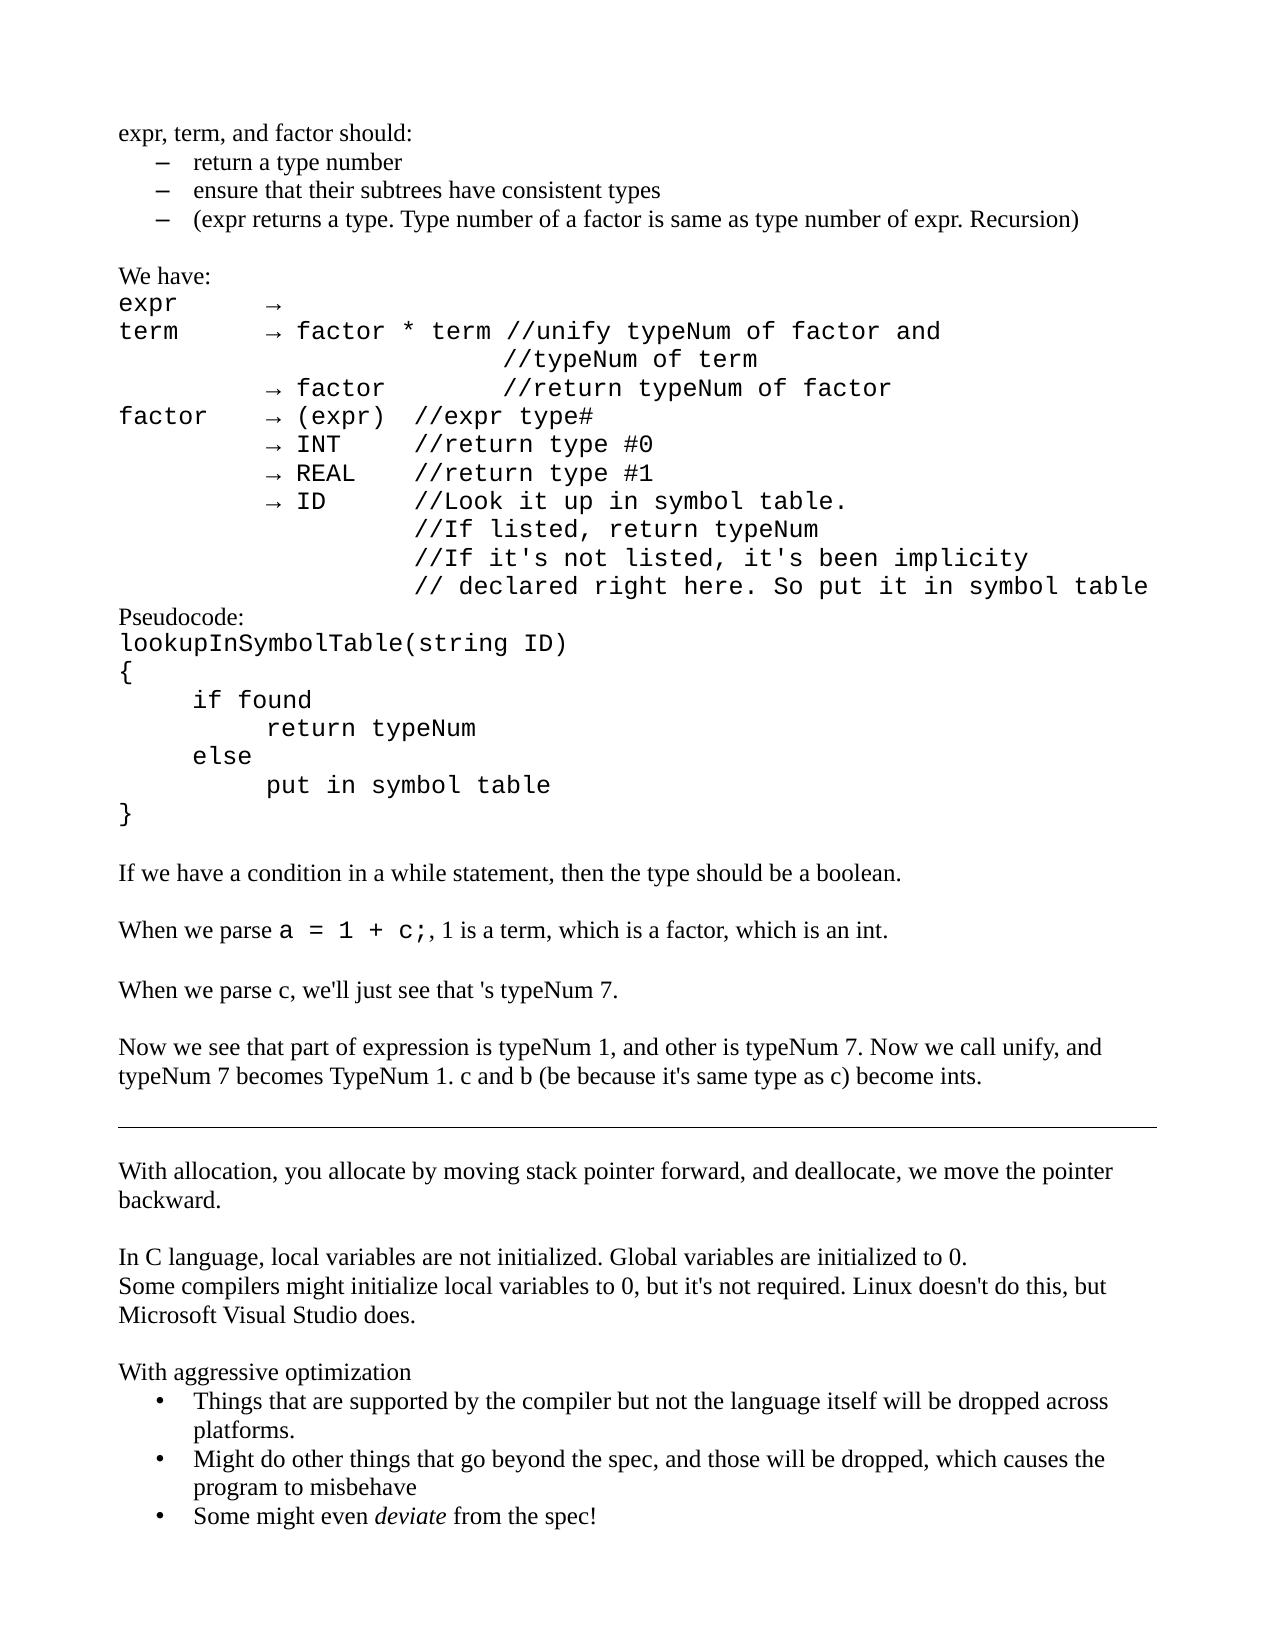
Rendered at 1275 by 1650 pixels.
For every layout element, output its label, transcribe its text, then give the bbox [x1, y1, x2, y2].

text In C language, local variables are not initialized. Global variables are initialized to 0. [118, 1242, 1157, 1271]
text Some compilers might initialize local variables to 0, but it's not required. Linux doesn't do this, but Microsoft Visual Studio does. [118, 1271, 1157, 1329]
text else [118, 744, 1157, 772]
text We have: [118, 261, 1157, 290]
text With allocation, you allocate by moving stack pointer forward, and deallocate, we move the pointer backward. [118, 1156, 1157, 1214]
text term → factor * term //unify typeNum of factor and [118, 318, 1157, 347]
text Pseudocode: [118, 602, 1157, 631]
text put in symbol table [118, 772, 1157, 801]
text lookupInSymbolTable(string ID) [118, 631, 1157, 659]
text With aggressive optimization [118, 1357, 1157, 1386]
text When we parse c, we'll just see that 's typeNum 7. [118, 975, 1157, 1003]
list return a type number [156, 147, 1157, 176]
text } [118, 801, 1157, 829]
text //typeNum of term [118, 347, 1157, 375]
list Things that are supported by the compiler but not the language itself will be dropped across platforms. [156, 1386, 1157, 1444]
text { [118, 659, 1157, 687]
text If we have a condition in a while statement, then the type should be a boolean. [118, 858, 1157, 886]
text //If listed, return typeNum [118, 517, 1157, 545]
text → REAL //return type #1 [118, 460, 1157, 488]
text expr, term, and factor should: [118, 118, 1157, 147]
text When we parse a = 1 + c;, 1 is a term, which is a factor, which is an int. [118, 915, 1157, 946]
list Might do other things that go beyond the spec, and those will be dropped, which causes the program to misbehave [156, 1444, 1157, 1501]
text → INT //return type #0 [118, 432, 1157, 460]
text // declared right here. So put it in symbol table [118, 573, 1157, 602]
text //If it's not listed, it's been implicity [118, 545, 1157, 573]
text Now we see that part of expression is typeNum 1, and other is typeNum 7. Now we call unify, and typeNum 7 becomes TypeNum 1. c and b (be because it's same type as c) become ints. [118, 1032, 1157, 1090]
list ensure that their subtrees have consistent types [156, 176, 1157, 204]
text factor → (expr) //expr type# [118, 403, 1157, 432]
list (expr returns a type. Type number of a factor is same as type number of expr. Recursion) [156, 204, 1157, 233]
text return typeNum [118, 716, 1157, 744]
text → factor //return typeNum of factor [118, 375, 1157, 403]
text → ID //Look it up in symbol table. [118, 488, 1157, 517]
text if found [118, 687, 1157, 716]
text expr → [118, 290, 1157, 318]
list Some might even deviate from the spec! [156, 1501, 1157, 1530]
